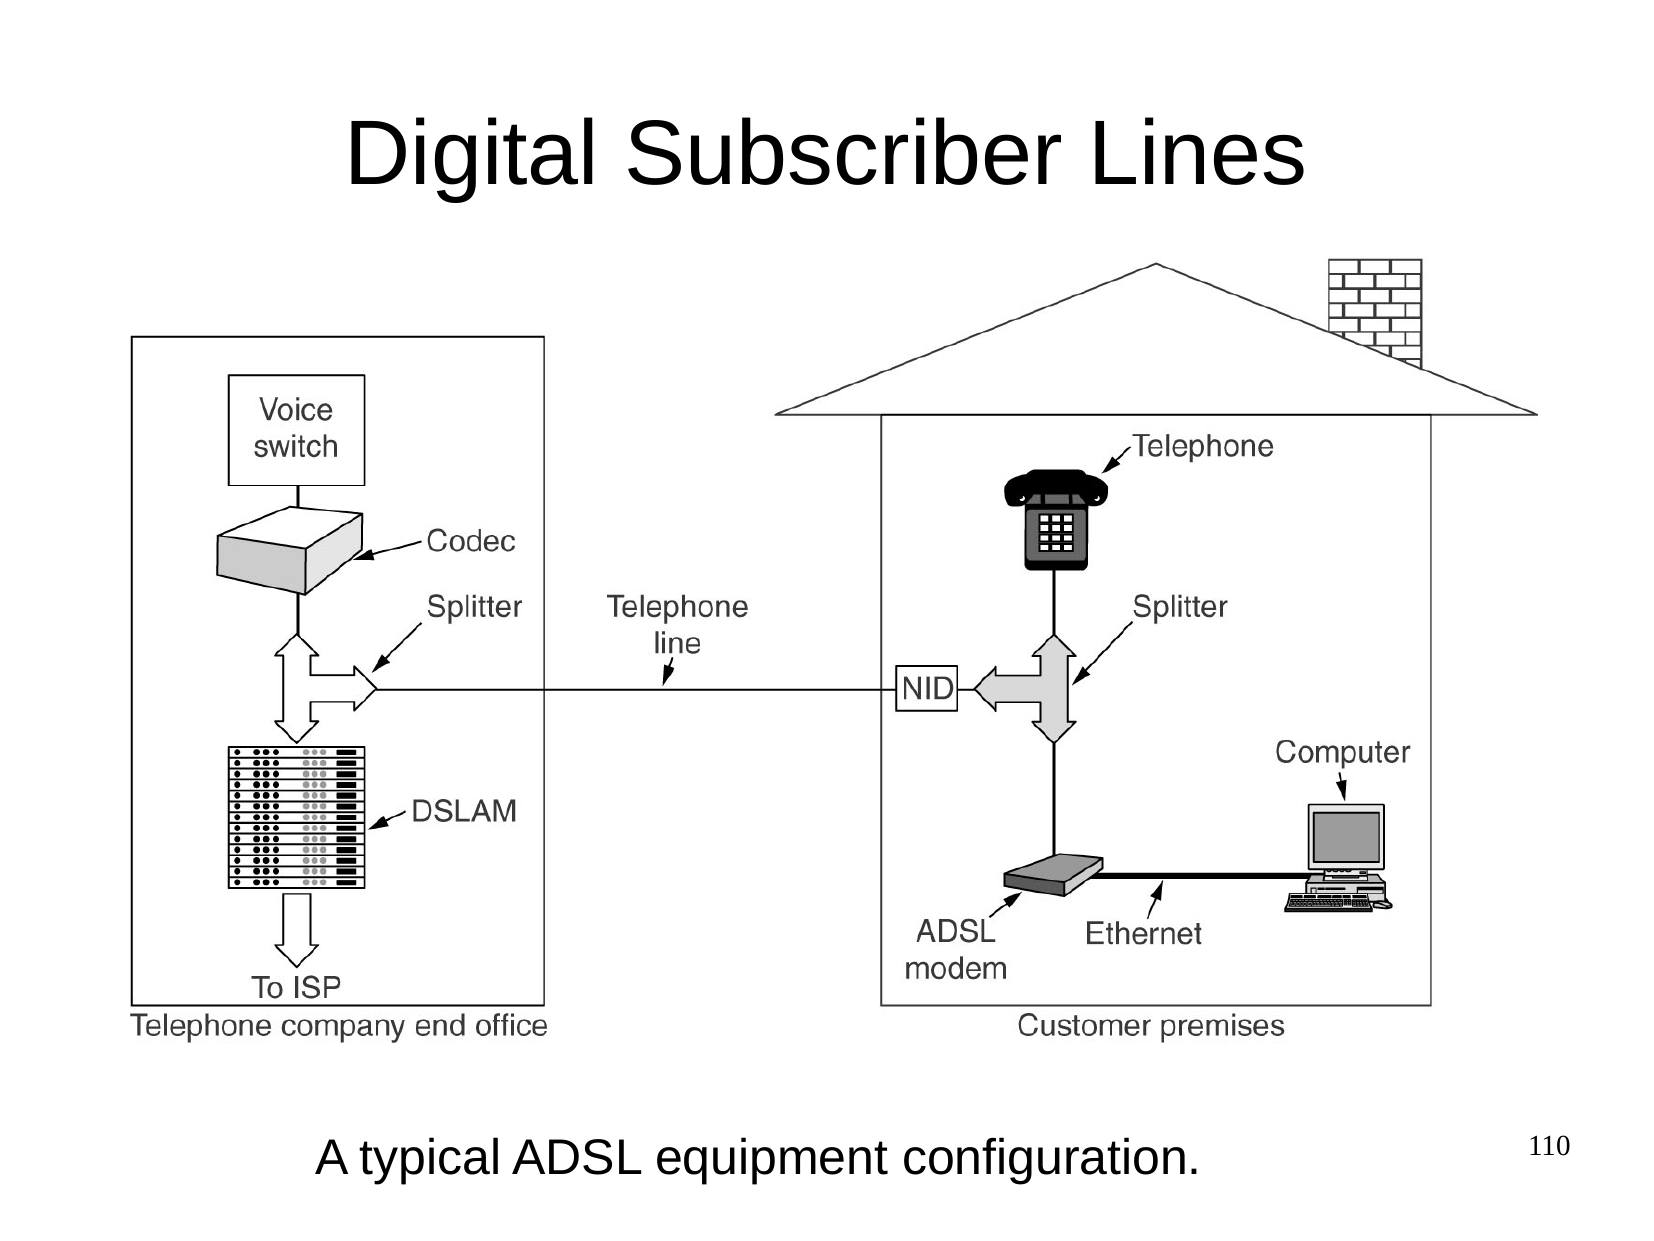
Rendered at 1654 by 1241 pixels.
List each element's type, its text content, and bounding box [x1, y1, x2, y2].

text_box A typical ADSL equipment configuration. [300, 1121, 1217, 1193]
picture [121, 256, 1547, 1046]
title Digital Subscriber Lines [82, 49, 1571, 257]
